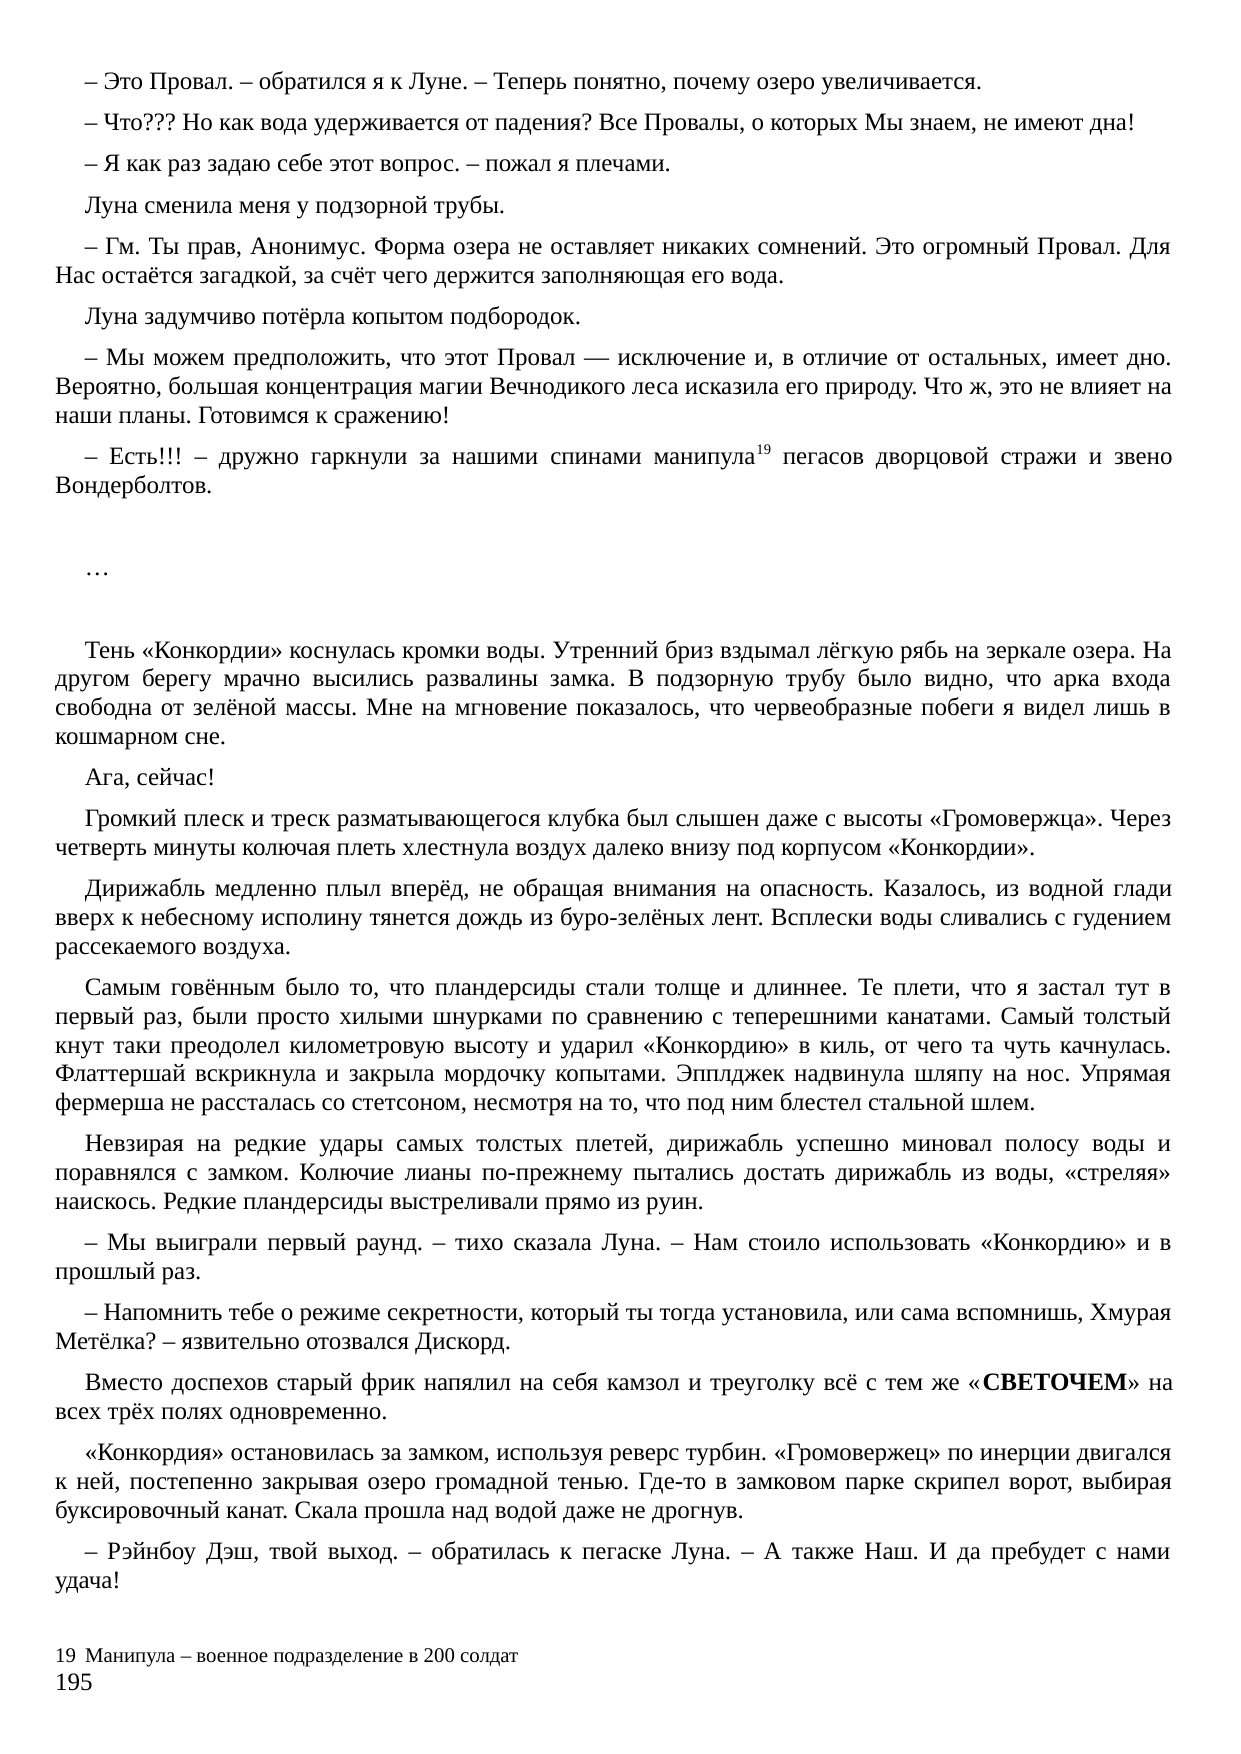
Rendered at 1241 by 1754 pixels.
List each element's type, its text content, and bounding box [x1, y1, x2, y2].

text Вместо доспехов старый фрик напялил на себя камзол и треуголку всё с тем же «СВЕТОЧЕМ» на всех трёх полях одновременно. [55, 1367, 1173, 1425]
text – Мы выиграли первый раунд. – тихо сказала Луна. – Нам стоило использовать «Конкордию» и в прошлый раз. [55, 1227, 1173, 1285]
text – Рэйнбоу Дэш, твой выход. – обратилась к пегаске Луна. – А также Наш. И да пребудет с нами удача! [55, 1536, 1173, 1593]
text Громкий плеск и треск разматывающегося клубка был слышен даже с высоты «Громовержца». Через четверть минуты колючая плеть хлестнула воздух далеко внизу под корпусом «Конкордии». [55, 803, 1173, 861]
text – Я как раз задаю себе этот вопрос. – пожал я плечами. [55, 148, 1173, 177]
text «Конкордия» остановилась за замком, используя реверс турбин. «Громовержец» по инерции двигался к ней, постепенно закрывая озеро громадной тенью. Где-то в замковом парке скрипел ворот, выбирая буксировочный канат. Скала прошла над водой даже не дрогнув. [55, 1437, 1173, 1523]
text Невзирая на редкие удары самых толстых плетей, дирижабль успешно миновал полосу воды и поравнялся с замком. Колючие лианы по-прежнему пытались достать дирижабль из воды, «стреляя» наискось. Редкие пландерсиды выстреливали прямо из руин. [55, 1128, 1173, 1215]
text Ага, сейчас! [55, 762, 1173, 791]
text Луна сменила меня у подзорной трубы. [55, 190, 1173, 218]
text – Это Провал. – обратился я к Луне. – Теперь понятно, почему озеро увеличивается. [55, 66, 1173, 95]
text – Есть!!! – дружно гаркнули за нашими спинами манипула пегасов дворцовой стражи и звено Вондерболтов. [55, 441, 1173, 498]
text – Что??? Но как вода удерживается от падения? Все Провалы, о которых Мы знаем, не имеют дна! [55, 107, 1173, 136]
text – Напомнить тебе о режиме секретности, который ты тогда установила, или сама вспомнишь, Хмурая Метёлка? – язвительно отозвался Дискорд. [55, 1297, 1173, 1355]
text Тень «Конкордии» коснулась кромки воды. Утренний бриз вздымал лёгкую рябь на зеркале озера. На другом берегу мрачно высились развалины замка. В подзорную трубу было видно, что арка входа свободна от зелёной массы. Мне на мгновение показалось, что червеобразные побеги я видел лишь в кошмарном сне. [55, 635, 1173, 750]
text – Мы можем предположить, что этот Провал — исключение и, в отличие от остальных, имеет дно. Вероятно, большая концентрация магии Вечнодикого леса исказила его природу. Что ж, это не влияет на наши планы. Готовимся к сражению! [55, 342, 1173, 428]
text Манипула – военное подразделение в 200 солдат [55, 1642, 1173, 1667]
text Луна задумчиво потёрла копытом подбородок. [55, 301, 1173, 330]
text Самым говённым было то, что пландерсиды стали толще и длиннее. Те плети, что я застал тут в первый раз, были просто хилыми шнурками по сравнению с теперешними канатами. Самый толстый кнут таки преодолел километровую высоту и ударил «Конкордию» в киль, от чего та чуть качнулась. Флаттершай вскрикнула и закрыла мордочку копытами. Эпплджек надвинула шляпу на нос. Упрямая фермерша не рассталась со стетсоном, несмотря на то, что под ним блестел стальной шлем. [55, 972, 1173, 1116]
text … [55, 552, 1173, 581]
text – Гм. Ты прав, Анонимус. Форма озера не оставляет никаких сомнений. Это огромный Провал. Для Нас остаётся загадкой, за счёт чего держится заполняющая его вода. [55, 231, 1173, 288]
text Дирижабль медленно плыл вперёд, не обращая внимания на опасность. Казалось, из водной глади вверх к небесному исполину тянется дождь из буро-зелёных лент. Всплески воды сливались с гудением рассекаемого воздуха. [55, 873, 1173, 960]
